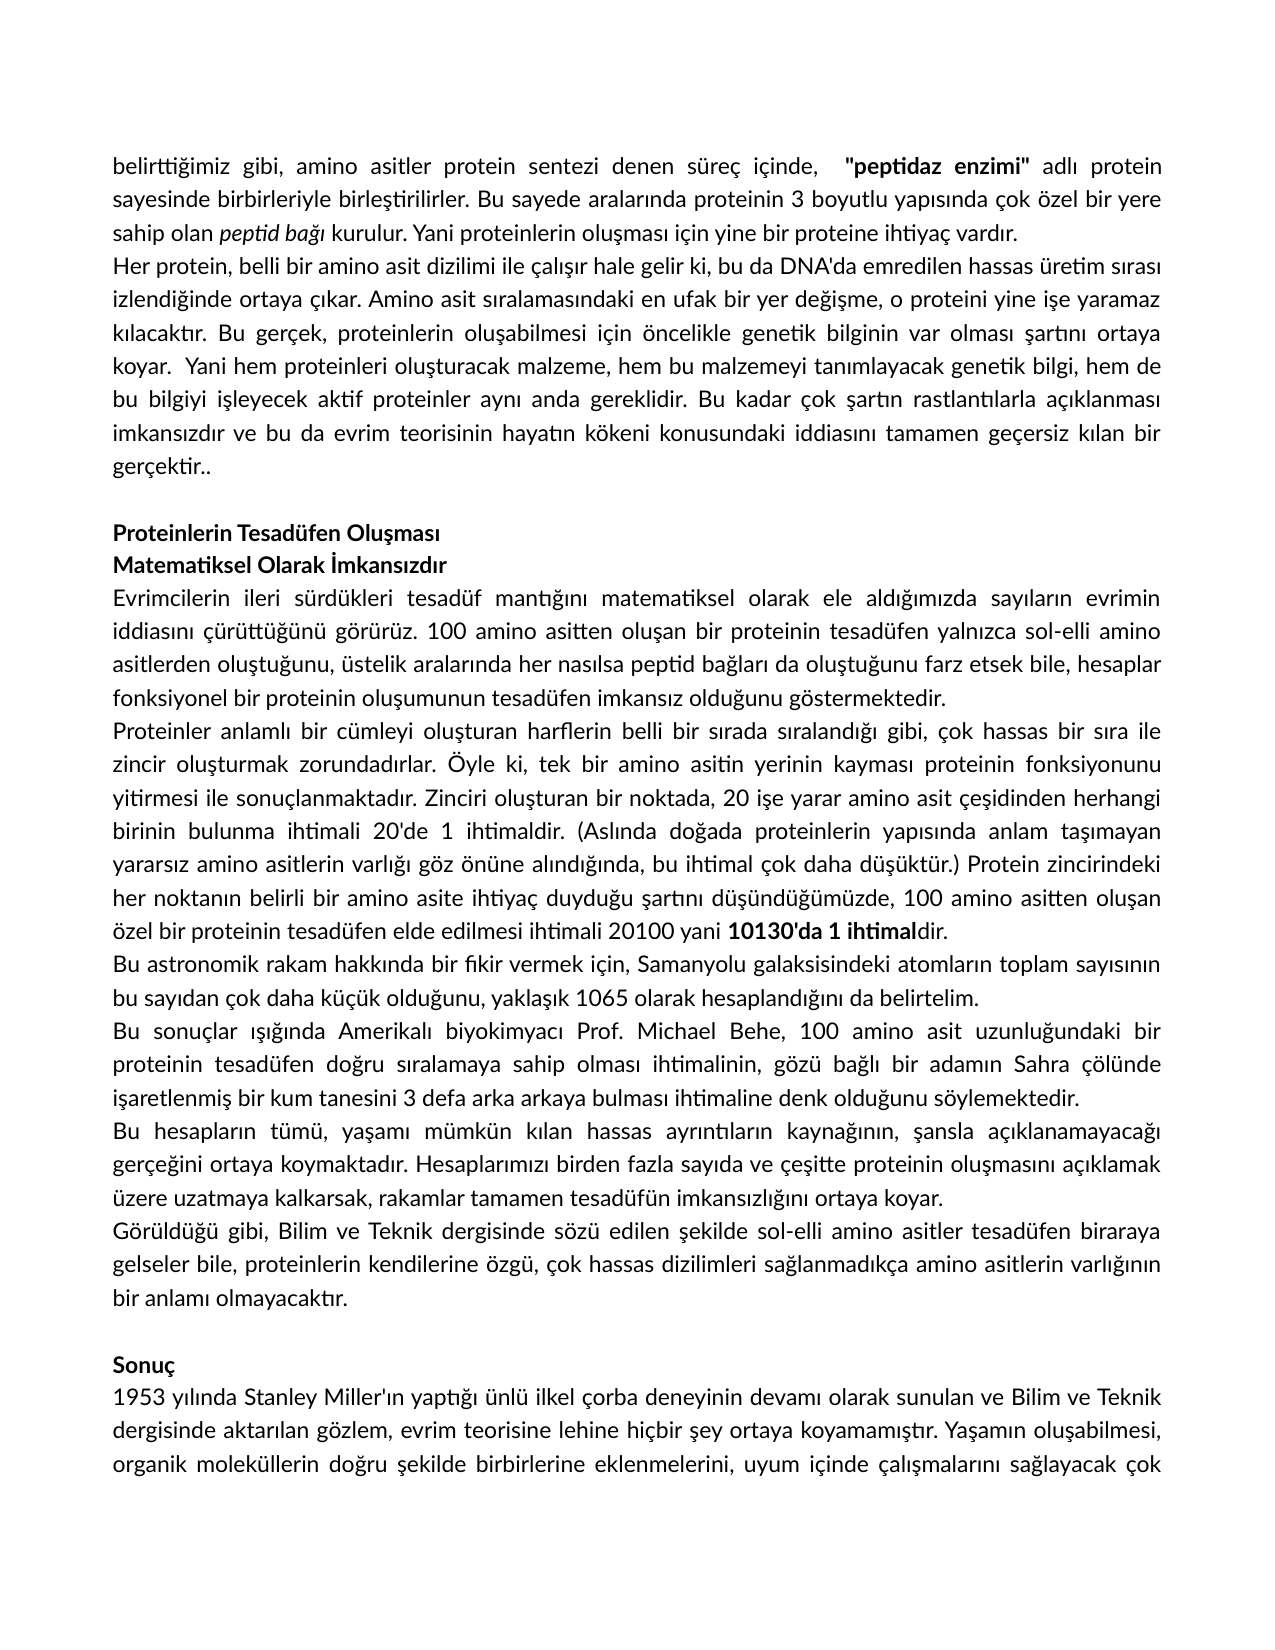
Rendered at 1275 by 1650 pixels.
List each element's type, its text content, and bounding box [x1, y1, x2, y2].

text Bu sonuçlar ışığında Amerikalı biyokimyacı Prof. Michael Behe, 100 amino asit uzunluğundaki bir proteinin tesadüfen doğru sıralamaya sahip olması ihtimalinin, gözü bağlı bir adamın Sahra çölünde işaretlenmiş bir kum tanesini 3 defa arka arkaya bulması ihtimaline denk olduğunu söylemektedir. [112, 1013, 1162, 1113]
text Görüldüğü gibi, Bilim ve Teknik dergisinde sözü edilen şekilde sol-elli amino asitler tesadüfen biraraya gelseler bile, proteinlerin kendilerine özgü, çok hassas dizilimleri sağlanmadıkça amino asitlerin varlığının bir anlamı olmayacaktır. [112, 1213, 1162, 1313]
text belirttiğimiz gibi, amino asitler protein sentezi denen süreç içinde, "peptidaz enzimi" adlı protein sayesinde birbirleriyle birleştirilirler. Bu sayede aralarında proteinin 3 boyutlu yapısında çok özel bir yere sahip olan peptid bağı kurulur. Yani proteinlerin oluşması için yine bir proteine ihtiyaç vardır. [112, 148, 1162, 248]
text Bu hesapların tümü, yaşamı mümkün kılan hassas ayrıntıların kaynağının, şansla açıklanamayacağı gerçeğini ortaya koymaktadır. Hesaplarımızı birden fazla sayıda ve çeşitte proteinin oluşmasını açıklamak üzere uzatmaya kalkarsak, rakamlar tamamen tesadüfün imkansızlığını ortaya koyar. [112, 1113, 1162, 1213]
text Proteinler anlamlı bir cümleyi oluşturan harflerin belli bir sırada sıralandığı gibi, çok hassas bir sıra ile zincir oluşturmak zorundadırlar. Öyle ki, tek bir amino asitin yerinin kayması proteinin fonksiyonunu yitirmesi ile sonuçlanmaktadır. Zinciri oluşturan bir noktada, 20 işe yarar amino asit çeşidinden herhangi birinin bulunma ihtimali 20'de 1 ihtimaldir. (Aslında doğada proteinlerin yapısında anlam taşımayan yararsız amino asitlerin varlığı göz önüne alındığında, bu ihtimal çok daha düşüktür.) Protein zincirindeki her noktanın belirli bir amino asite ihtiyaç duyduğu şartını düşündüğümüzde, 100 amino asitten oluşan özel bir proteinin tesadüfen elde edilmesi ihtimali 20100 yani 10130'da 1 ihtimaldir. [112, 713, 1162, 946]
text Matematiksel Olarak İmkansızdır [112, 551, 1162, 579]
text 1953 yılında Stanley Miller'ın yaptığı ünlü ilkel çorba deneyinin devamı olarak sunulan ve Bilim ve Teknik dergisinde aktarılan gözlem, evrim teorisine lehine hiçbir şey ortaya koyamamıştır. Yaşamın oluşabilmesi, organik moleküllerin doğru şekilde birbirlerine eklenmelerini, uyum içinde çalışmalarını sağlayacak çok [112, 1379, 1162, 1479]
text Her protein, belli bir amino asit dizilimi ile çalışır hale gelir ki, bu da DNA'da emredilen hassas üretim sırası izlendiğinde ortaya çıkar. Amino asit sıralamasındaki en ufak bir yer değişme, o proteini yine işe yaramaz kılacaktır. Bu gerçek, proteinlerin oluşabilmesi için öncelikle genetik bilginin var olması şartını ortaya koyar. Yani hem proteinleri oluşturacak malzeme, hem bu malzemeyi tanımlayacak genetik bilgi, hem de bu bilgiyi işleyecek aktif proteinler aynı anda gereklidir. Bu kadar çok şartın rastlantılarla açıklanması imkansızdır ve bu da evrim teorisinin hayatın kökeni konusundaki iddiasını tamamen geçersiz kılan bir gerçektir.. [112, 248, 1162, 481]
text Bu astronomik rakam hakkında bir fikir vermek için, Samanyolu galaksisindeki atomların toplam sayısının bu sayıdan çok daha küçük olduğunu, yaklaşık 1065 olarak hesaplandığını da belirtelim. [112, 946, 1162, 1013]
text Proteinlerin Tesadüfen Oluşması [112, 519, 1162, 547]
text Evrimcilerin ileri sürdükleri tesadüf mantığını matematiksel olarak ele aldığımızda sayıların evrimin iddiasını çürüttüğünü görürüz. 100 amino asitten oluşan bir proteinin tesadüfen yalnızca sol-elli amino asitlerden oluştuğunu, üstelik aralarında her nasılsa peptid bağları da oluştuğunu farz etsek bile, hesaplar fonksiyonel bir proteinin oluşumunun tesadüfen imkansız olduğunu göstermektedir. [112, 579, 1162, 713]
text Sonuç [112, 1351, 1162, 1379]
